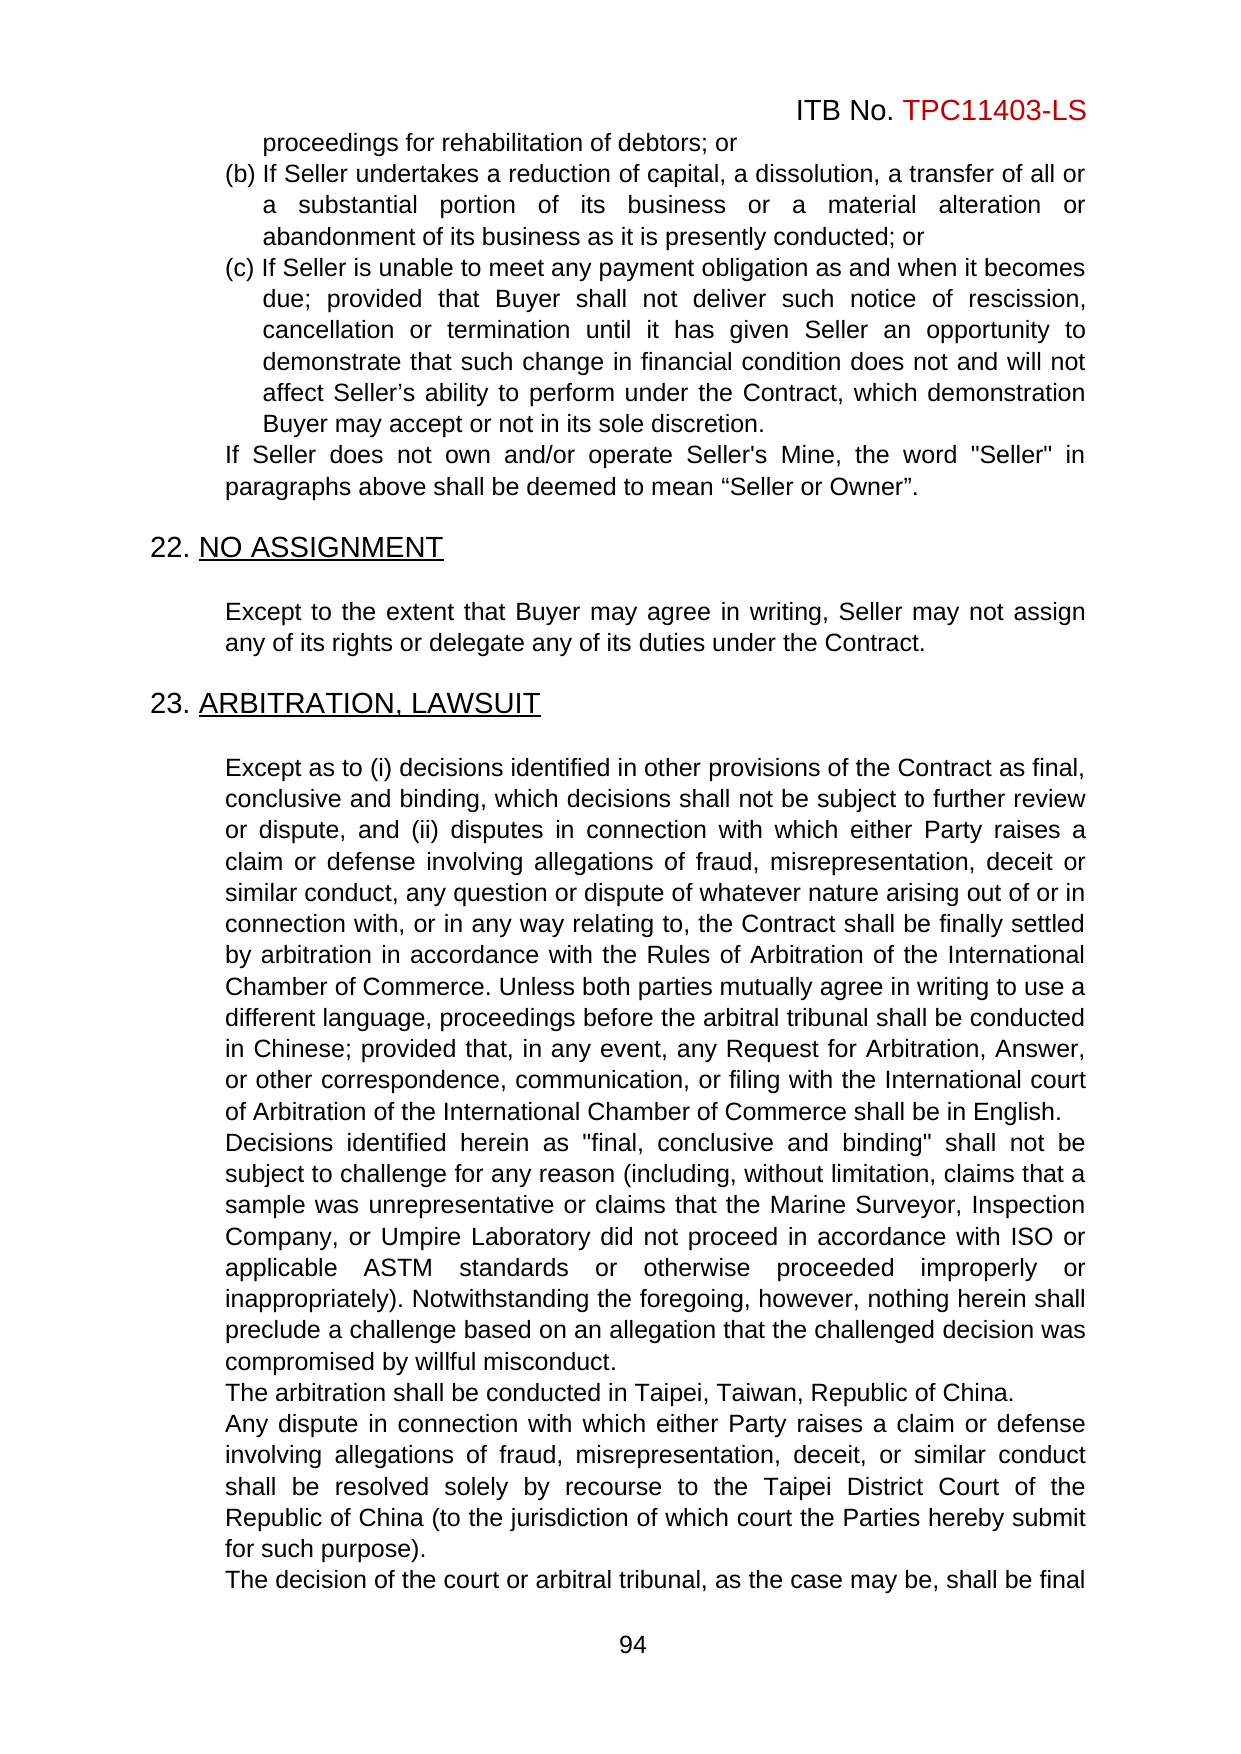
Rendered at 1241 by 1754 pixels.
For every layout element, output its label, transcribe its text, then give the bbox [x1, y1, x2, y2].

text proceedings for rehabilitation of debtors; or [225, 126, 1087, 157]
text If Seller does not own and/or operate Seller's Mine, the word "Seller" in paragraphs above shall be deemed to mean “Seller or Owner”. [225, 439, 1087, 501]
text 22. NO ASSIGNMENT [150, 532, 1192, 564]
text (c) If Seller is unable to meet any payment obligation as and when it becomes due; provided that Buyer shall not deliver such notice of rescission, cancellation or termination until it has given Seller an opportunity to demonstrate that such change in financial condition does not and will not affect Seller’s ability to perform under the Contract, which demonstration Buyer may accept or not in its sole discretion. [225, 251, 1087, 439]
text (b) If Seller undertakes a reduction of capital, a dissolution, a transfer of all or a substantial portion of its business or a material alteration or abandonment of its business as it is presently conducted; or [225, 157, 1087, 251]
text Except to the extent that Buyer may agree in writing, Seller may not assign any of its rights or delegate any of its duties under the Contract. [225, 595, 1087, 657]
text The arbitration shall be conducted in Taipei, Taiwan, Republic of China. [225, 1376, 1087, 1407]
text Decisions identified herein as "final, conclusive and binding" shall not be subject to challenge for any reason (including, without limitation, claims that a sample was unrepresentative or claims that the Marine Surveyor, Inspection Company, or Umpire Laboratory did not proceed in accordance with ISO or applicable ASTM standards or otherwise proceeded improperly or inappropriately). Notwithstanding the foregoing, however, nothing herein shall preclude a challenge based on an allegation that the challenged decision was compromised by willful misconduct. [225, 1126, 1087, 1376]
text Except as to (i) decisions identified in other provisions of the Contract as final, conclusive and binding, which decisions shall not be subject to further review or dispute, and (ii) disputes in connection with which either Party raises a claim or defense involving allegations of fraud, misrepresentation, deceit or similar conduct, any question or dispute of whatever nature arising out of or in connection with, or in any way relating to, the Contract shall be finally settled by arbitration in accordance with the Rules of Arbitration of the International Chamber of Commerce. Unless both parties mutually agree in writing to use a different language, proceedings before the arbitral tribunal shall be conducted in Chinese; provided that, in any event, any Request for Arbitration, Answer, or other correspondence, communication, or filing with the International court of Arbitration of the International Chamber of Commerce shall be in English. [225, 751, 1087, 1126]
text The decision of the court or arbitral tribunal, as the case may be, shall be final [225, 1564, 1087, 1595]
text Any dispute in connection with which either Party raises a claim or defense involving allegations of fraud, misrepresentation, deceit, or similar conduct shall be resolved solely by recourse to the Taipei District Court of the Republic of China (to the jurisdiction of which court the Parties hereby submit for such purpose). [225, 1407, 1087, 1564]
text 23. ARBITRATION, LAWSUIT [150, 689, 1192, 720]
